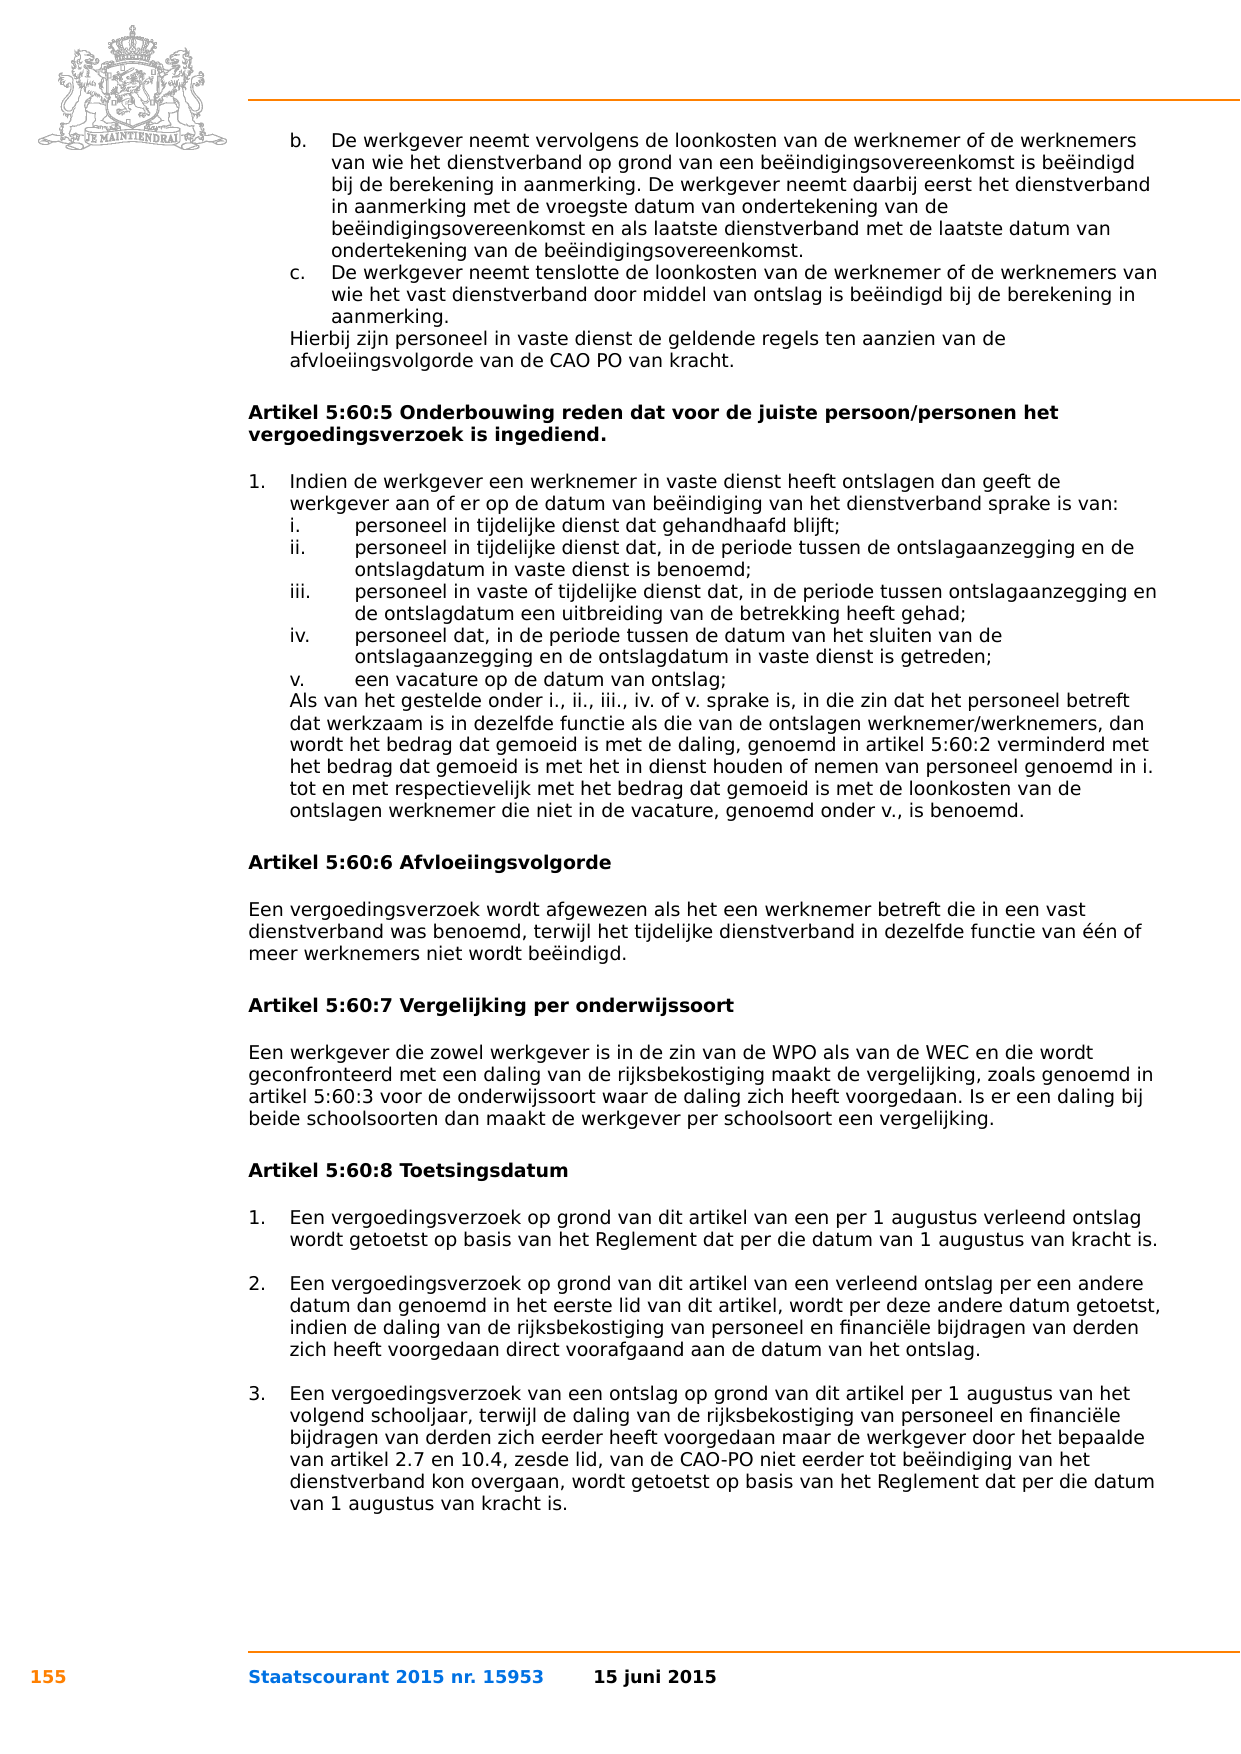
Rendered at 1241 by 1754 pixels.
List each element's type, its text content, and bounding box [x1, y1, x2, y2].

text Als van het gestelde onder i., ii., iii., iv. of v. sprake is, in die zin dat het personeel betreft dat werkzaam is in dezelfde functie als die van de ontslagen werknemer/werknemers, dan wordt het bedrag dat gemoeid is met de daling, genoemd in artikel 5:60:2 verminderd met het bedrag dat gemoeid is met het in dienst houden of nemen van personeel genoemd in i. tot en met respectievelijk met het bedrag dat gemoeid is met de loonkosten van de ontslagen werknemer die niet in de vacature, genoemd onder v., is benoemd. [289, 690, 1163, 822]
text 1. Indien de werkgever een werknemer in vaste dienst heeft ontslagen dan geeft de werkgever aan of er op de datum van beëindiging van het dienstverband sprake is van: [248, 471, 1163, 514]
subtitle Artikel 5:60:8 Toetsingsdatum [248, 1160, 1163, 1182]
text Een werkgever die zowel werkgever is in de zin van de WPO als van de WEC en die wordt geconfronteerd met een daling van de rijksbekostiging maakt de vergelijking, zoals genoemd in artikel 5:60:3 voor de onderwijssoort waar de daling zich heeft voorgedaan. Is er een daling bij beide schoolsoorten dan maakt de werkgever per schoolsoort een vergelijking. [248, 1042, 1163, 1130]
text Een vergoedingsverzoek wordt afgewezen als het een werknemer betreft die in een vast dienstverband was benoemd, terwijl het tijdelijke dienstverband in dezelfde functie van één of meer werknemers niet wordt beëindigd. [248, 899, 1163, 965]
text Hierbij zijn personeel in vaste dienst de geldende regels ten aanzien van de afvloeiingsvolgorde van de CAO PO van kracht. [289, 328, 1163, 372]
text 3. Een vergoedingsverzoek van een ontslag op grond van dit artikel per 1 augustus van het volgend schooljaar, terwijl de daling van de rijksbekostiging van personeel en financiële bijdragen van derden zich eerder heeft voorgedaan maar de werkgever door het bepaalde van artikel 2.7 en 10.4, zesde lid, van de CAO-PO niet eerder tot beëindiging van het dienstverband kon overgaan, wordt getoetst op basis van het Reglement dat per die datum van 1 augustus van kracht is. [248, 1383, 1163, 1514]
text iv. personeel dat, in de periode tussen de datum van het sluiten van de ontslagaanzegging en de ontslagdatum in vaste dienst is getreden; [289, 624, 1163, 668]
text ii. personeel in tijdelijke dienst dat, in de periode tussen de ontslagaanzegging en de ontslagdatum in vaste dienst is benoemd; [289, 537, 1163, 581]
text 1. Een vergoedingsverzoek op grond van dit artikel van een per 1 augustus verleend ontslag wordt getoetst op basis van het Reglement dat per die datum van 1 augustus van kracht is. [248, 1207, 1163, 1251]
picture [38, 25, 227, 150]
text v. een vacature op de datum van ontslag; [289, 668, 1163, 690]
text c. De werkgever neemt tenslotte de loonkosten van de werknemer of de werknemers van wie het vast dienstverband door middel van ontslag is beëindigd bij de berekening in aanmerking. [289, 262, 1163, 328]
subtitle Artikel 5:60:5 Onderbouwing reden dat voor de juiste persoon/personen het vergoedingsverzoek is ingediend. [248, 402, 1163, 446]
text b. De werkgever neemt vervolgens de loonkosten van de werknemer of de werknemers van wie het dienstverband op grond van een beëindigingsovereenkomst is beëindigd bij de berekening in aanmerking. De werkgever neemt daarbij eerst het dienstverband in aanmerking met de vroegste datum van ondertekening van de beëindigingsovereenkomst en als laatste dienstverband met de laatste datum van ondertekening van de beëindigingsovereenkomst. [289, 130, 1163, 262]
text iii. personeel in vaste of tijdelijke dienst dat, in de periode tussen ontslagaanzegging en de ontslagdatum een uitbreiding van de betrekking heeft gehad; [289, 581, 1163, 624]
subtitle Artikel 5:60:7 Vergelijking per onderwijssoort [248, 995, 1163, 1017]
text 2. Een vergoedingsverzoek op grond van dit artikel van een verleend ontslag per een andere datum dan genoemd in het eerste lid van dit artikel, wordt per deze andere datum getoetst, indien de daling van de rijksbekostiging van personeel en financiële bijdragen van derden zich heeft voorgedaan direct voorafgaand aan de datum van het ontslag. [248, 1273, 1163, 1361]
text i. personeel in tijdelijke dienst dat gehandhaafd blijft; [289, 514, 1163, 537]
subtitle Artikel 5:60:6 Afvloeiingsvolgorde [248, 852, 1163, 874]
